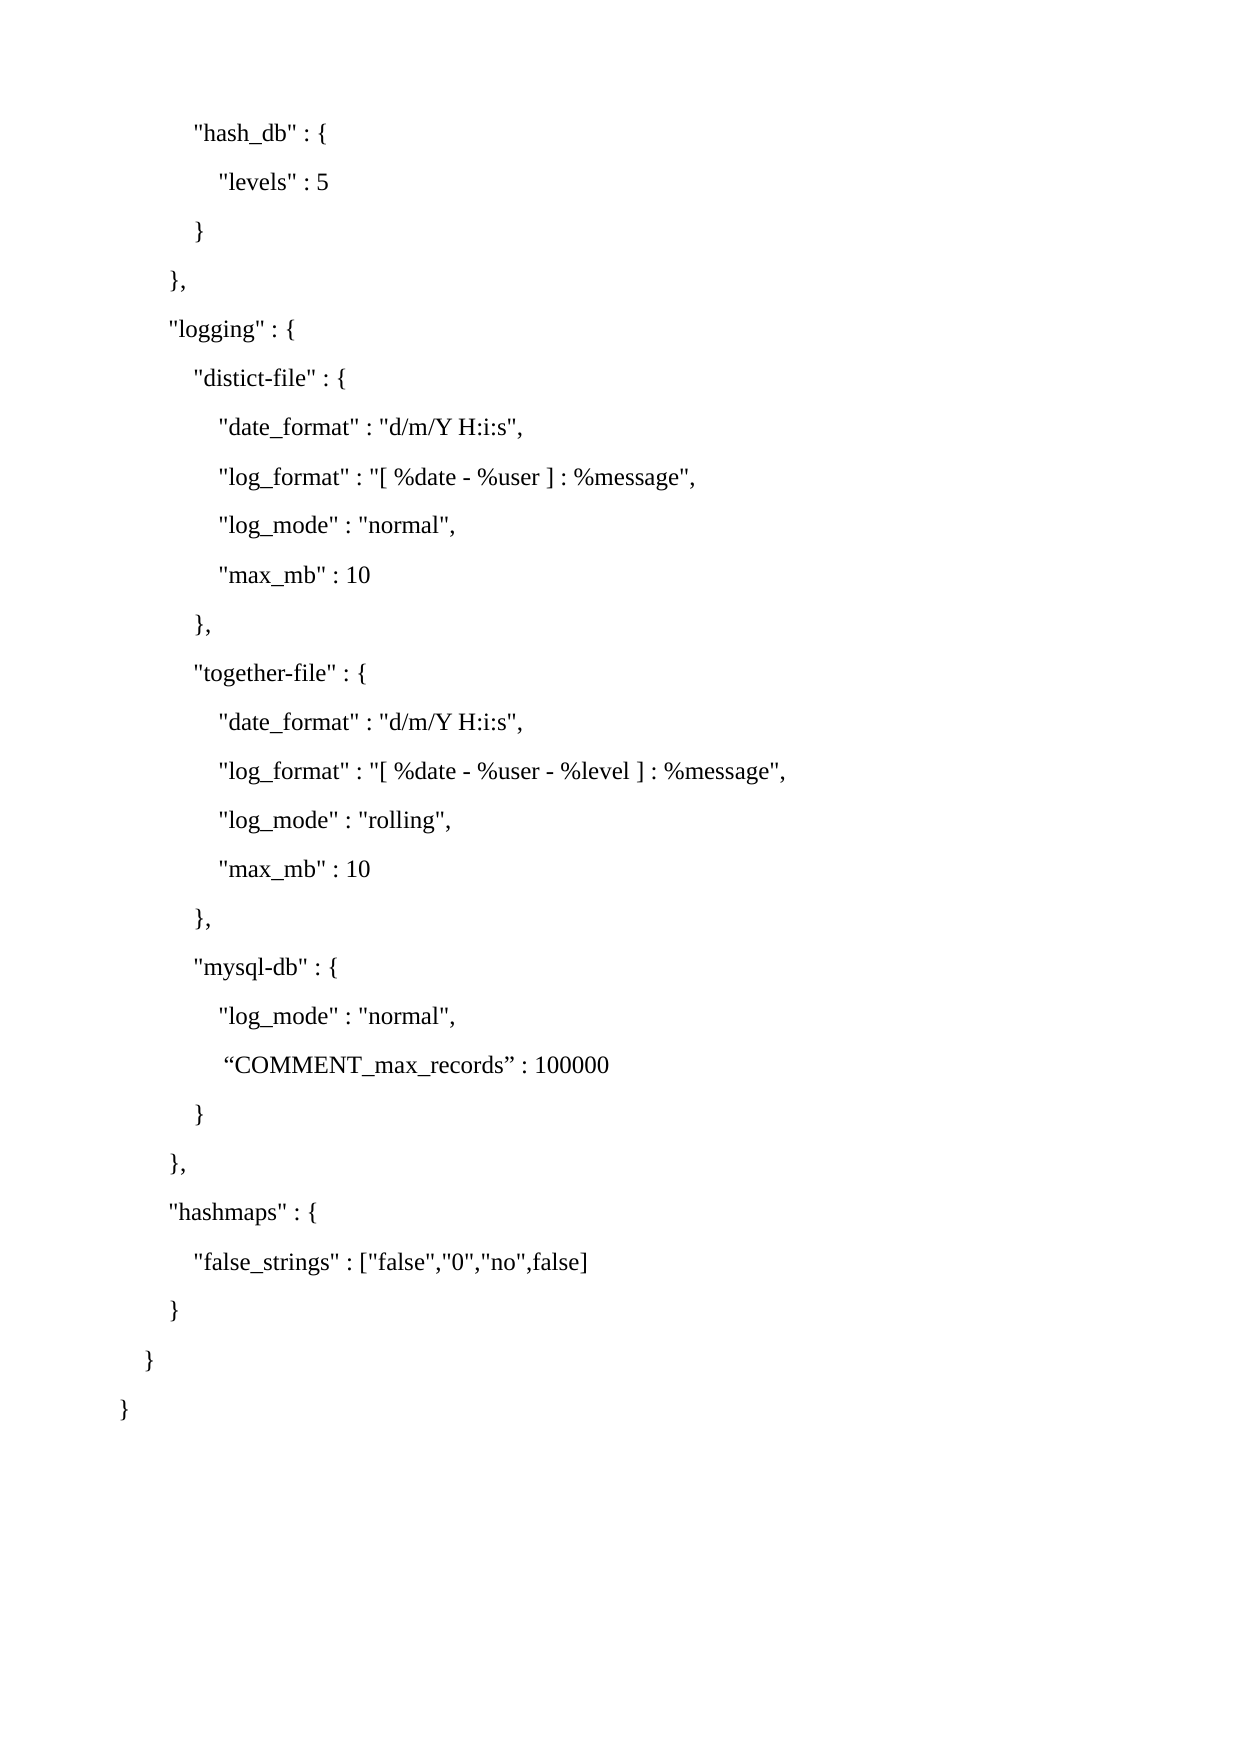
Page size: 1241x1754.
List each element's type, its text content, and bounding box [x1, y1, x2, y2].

text "levels" : 5 [118, 167, 1122, 196]
text "date_format" : "d/m/Y H:i:s", [118, 707, 1122, 736]
text "date_format" : "d/m/Y H:i:s", [118, 412, 1122, 441]
text } [118, 1296, 1122, 1324]
text “COMMENT_max_records” : 100000 [118, 1050, 1122, 1079]
text "max_mb" : 10 [118, 560, 1122, 588]
text "log_mode" : "normal", [118, 1001, 1122, 1030]
text }, [118, 1148, 1122, 1177]
text "max_mb" : 10 [118, 854, 1122, 883]
text "distict-file" : { [118, 363, 1122, 392]
text }, [118, 265, 1122, 294]
text } [118, 1394, 1122, 1422]
text } [118, 1345, 1122, 1373]
text } [118, 1099, 1122, 1128]
text "logging" : { [118, 314, 1122, 343]
text }, [118, 609, 1122, 637]
text "log_format" : "[ %date - %user - %level ] : %message", [118, 756, 1122, 785]
text "log_mode" : "rolling", [118, 805, 1122, 834]
text "mysql-db" : { [118, 952, 1122, 981]
text "log_mode" : "normal", [118, 511, 1122, 539]
text "hashmaps" : { [118, 1197, 1122, 1226]
text }, [118, 903, 1122, 932]
text "false_strings" : ["false","0","no",false] [118, 1247, 1122, 1275]
text } [118, 216, 1122, 245]
text "log_format" : "[ %date - %user ] : %message", [118, 462, 1122, 490]
text "together-file" : { [118, 658, 1122, 687]
text "hash_db" : { [118, 118, 1122, 147]
